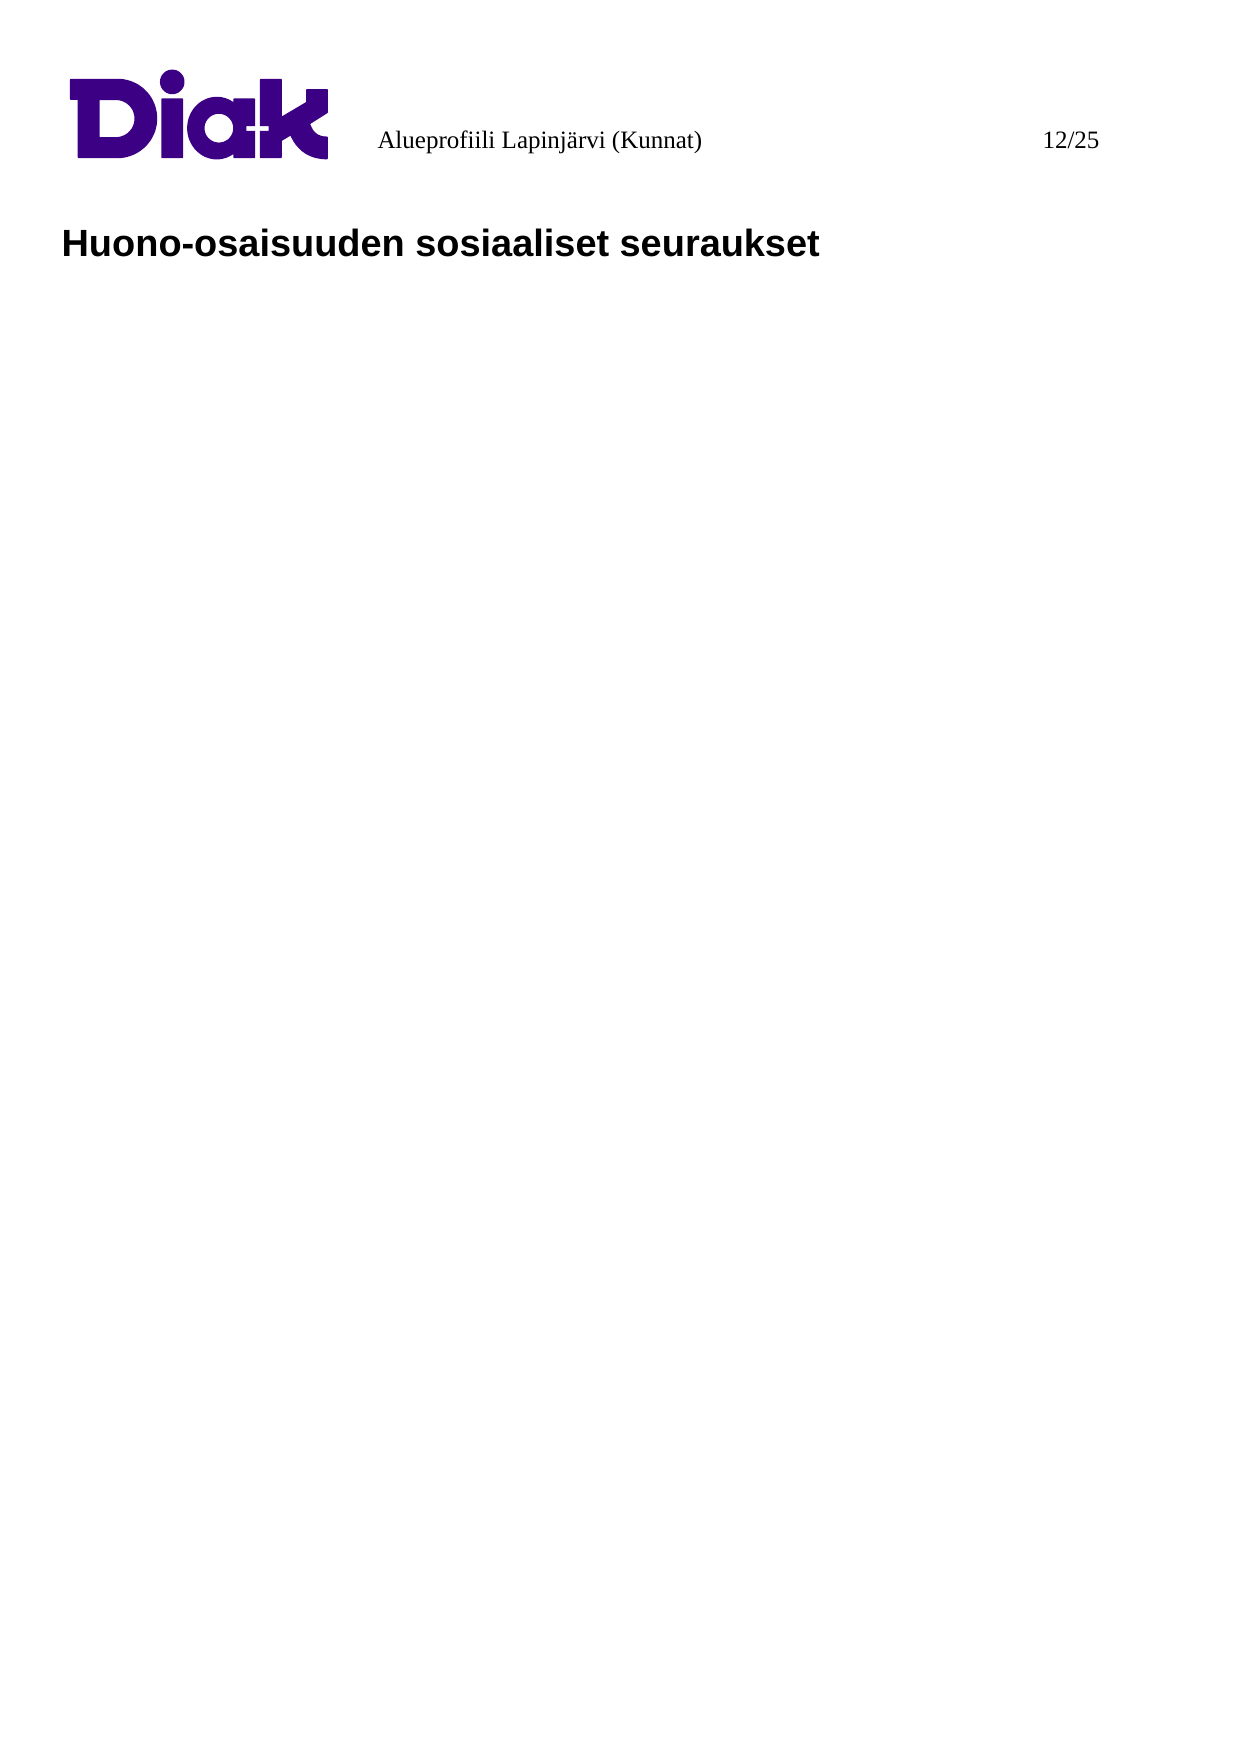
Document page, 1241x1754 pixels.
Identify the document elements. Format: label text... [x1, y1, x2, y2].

subtitle Huono-osaisuuden sosiaaliset seuraukset [61, 221, 1179, 265]
